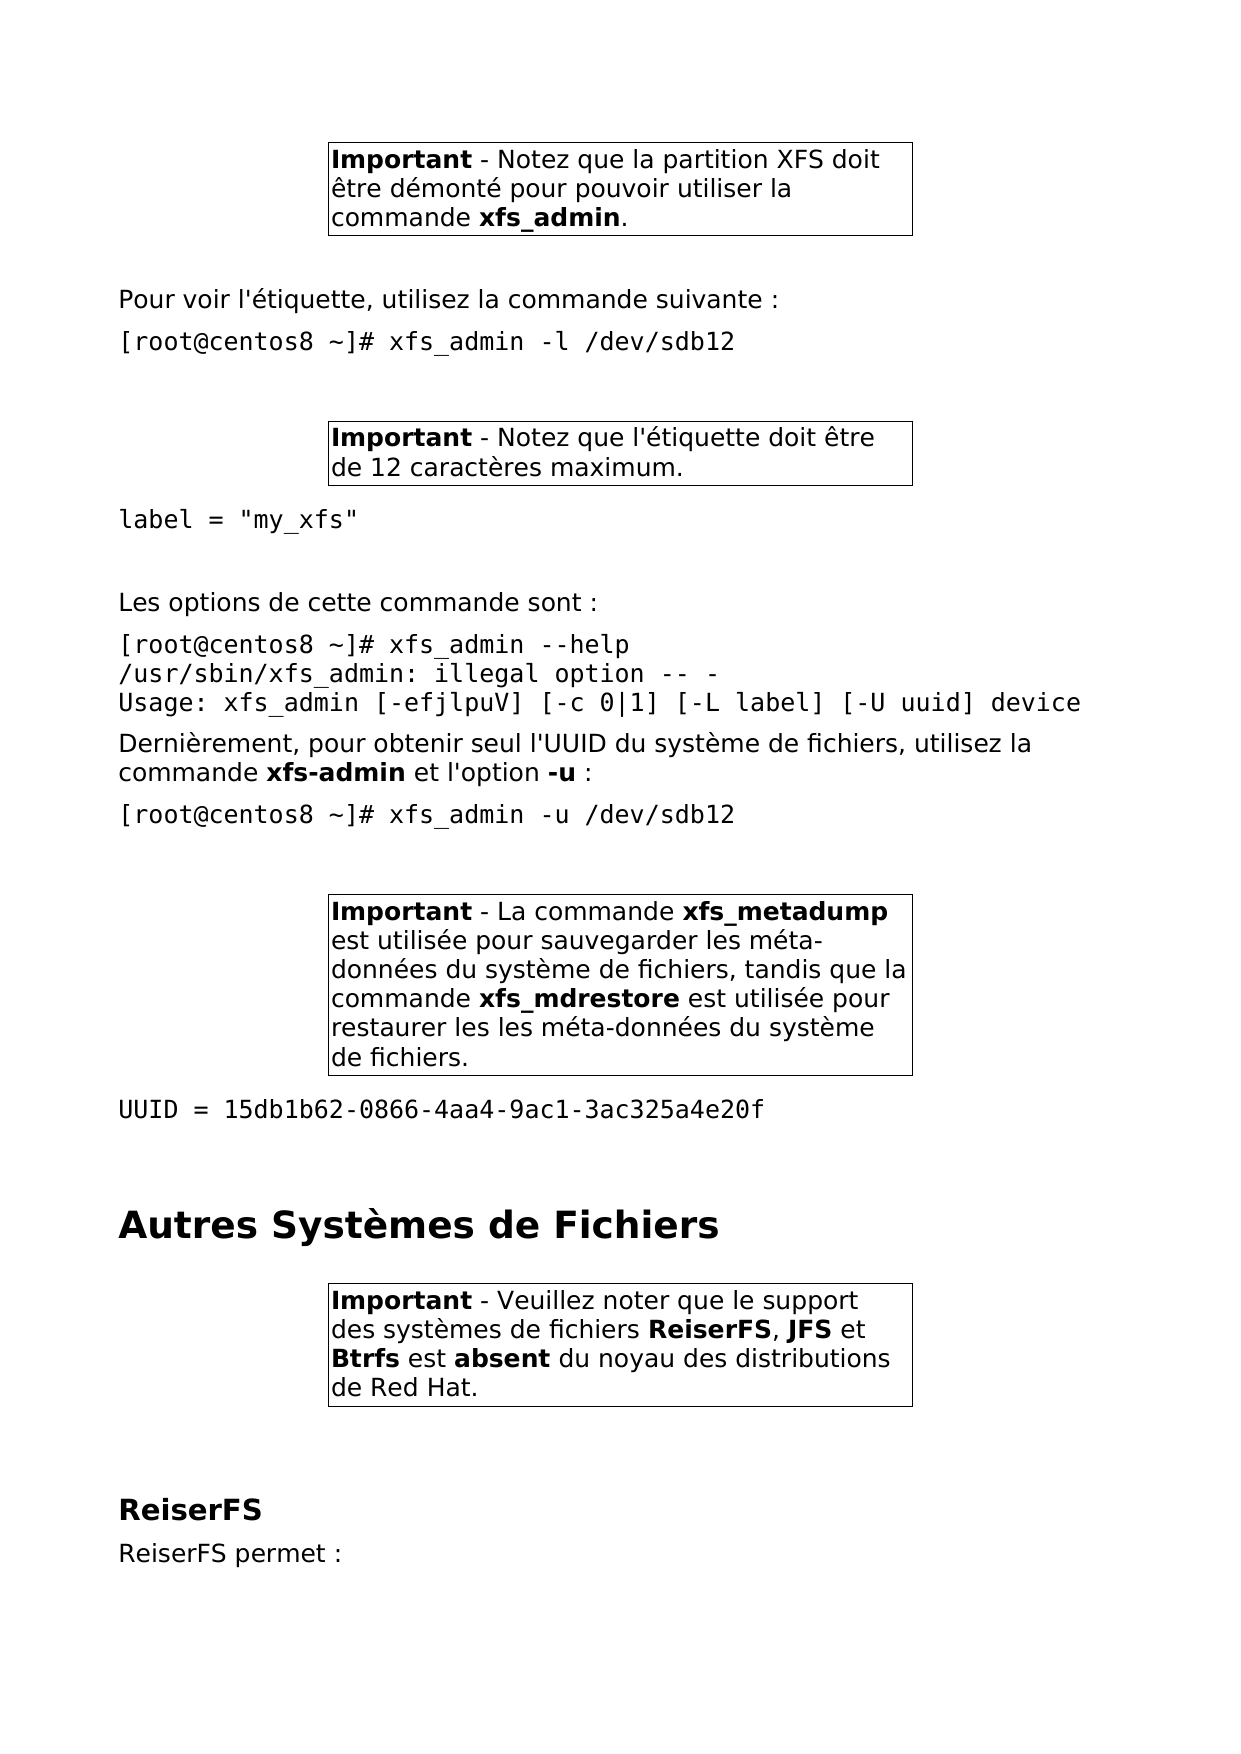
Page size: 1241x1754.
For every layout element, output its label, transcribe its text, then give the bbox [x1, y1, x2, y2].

text Pour voir l'étiquette, utilisez la commande suivante : [118, 285, 1122, 314]
text Les options de cette commande sont : [118, 588, 1122, 617]
table_header Important - Notez que la partition XFS doit être démonté pour pouvoir utiliser la commande xfs_admin. [329, 143, 912, 235]
text [root@centos8 ~]# xfs_admin --help /usr/sbin/xfs_admin: illegal option -- - Usage: xfs_admin [-efjlpuV] [-c 0|1] [-L label] [-U uuid] device [118, 630, 1122, 717]
table_header Important - Veuillez noter que le support des systèmes de fichiers ReiserFS, JFS et Btrfs est absent du noyau des distributions de Red Hat. [329, 1284, 912, 1406]
table_header Important - Notez que l'étiquette doit être de 12 caractères maximum. [329, 422, 912, 485]
text Dernièrement, pour obtenir seul l'UUID du système de fichiers, utilisez la commande xfs-admin et l'option -u : [118, 729, 1122, 788]
table_header Important - La commande xfs_metadump est utilisée pour sauvegarder les méta-données du système de fichiers, tandis que la commande xfs_mdrestore est utilisée pour restaurer les les méta-données du système de fichiers. [329, 895, 912, 1075]
subtitle ReiserFS [118, 1493, 1122, 1527]
text [root@centos8 ~]# xfs_admin -l /dev/sdb12 label = "my_xfs" [118, 327, 1122, 535]
text [root@centos8 ~]# xfs_admin -u /dev/sdb12 UUID = 15db1b62-0866-4aa4-9ac1-3ac325a4e20f [118, 800, 1122, 1125]
subtitle Autres Systèmes de Fichiers [118, 1203, 1122, 1247]
text ReiserFS permet : [118, 1539, 1122, 1569]
